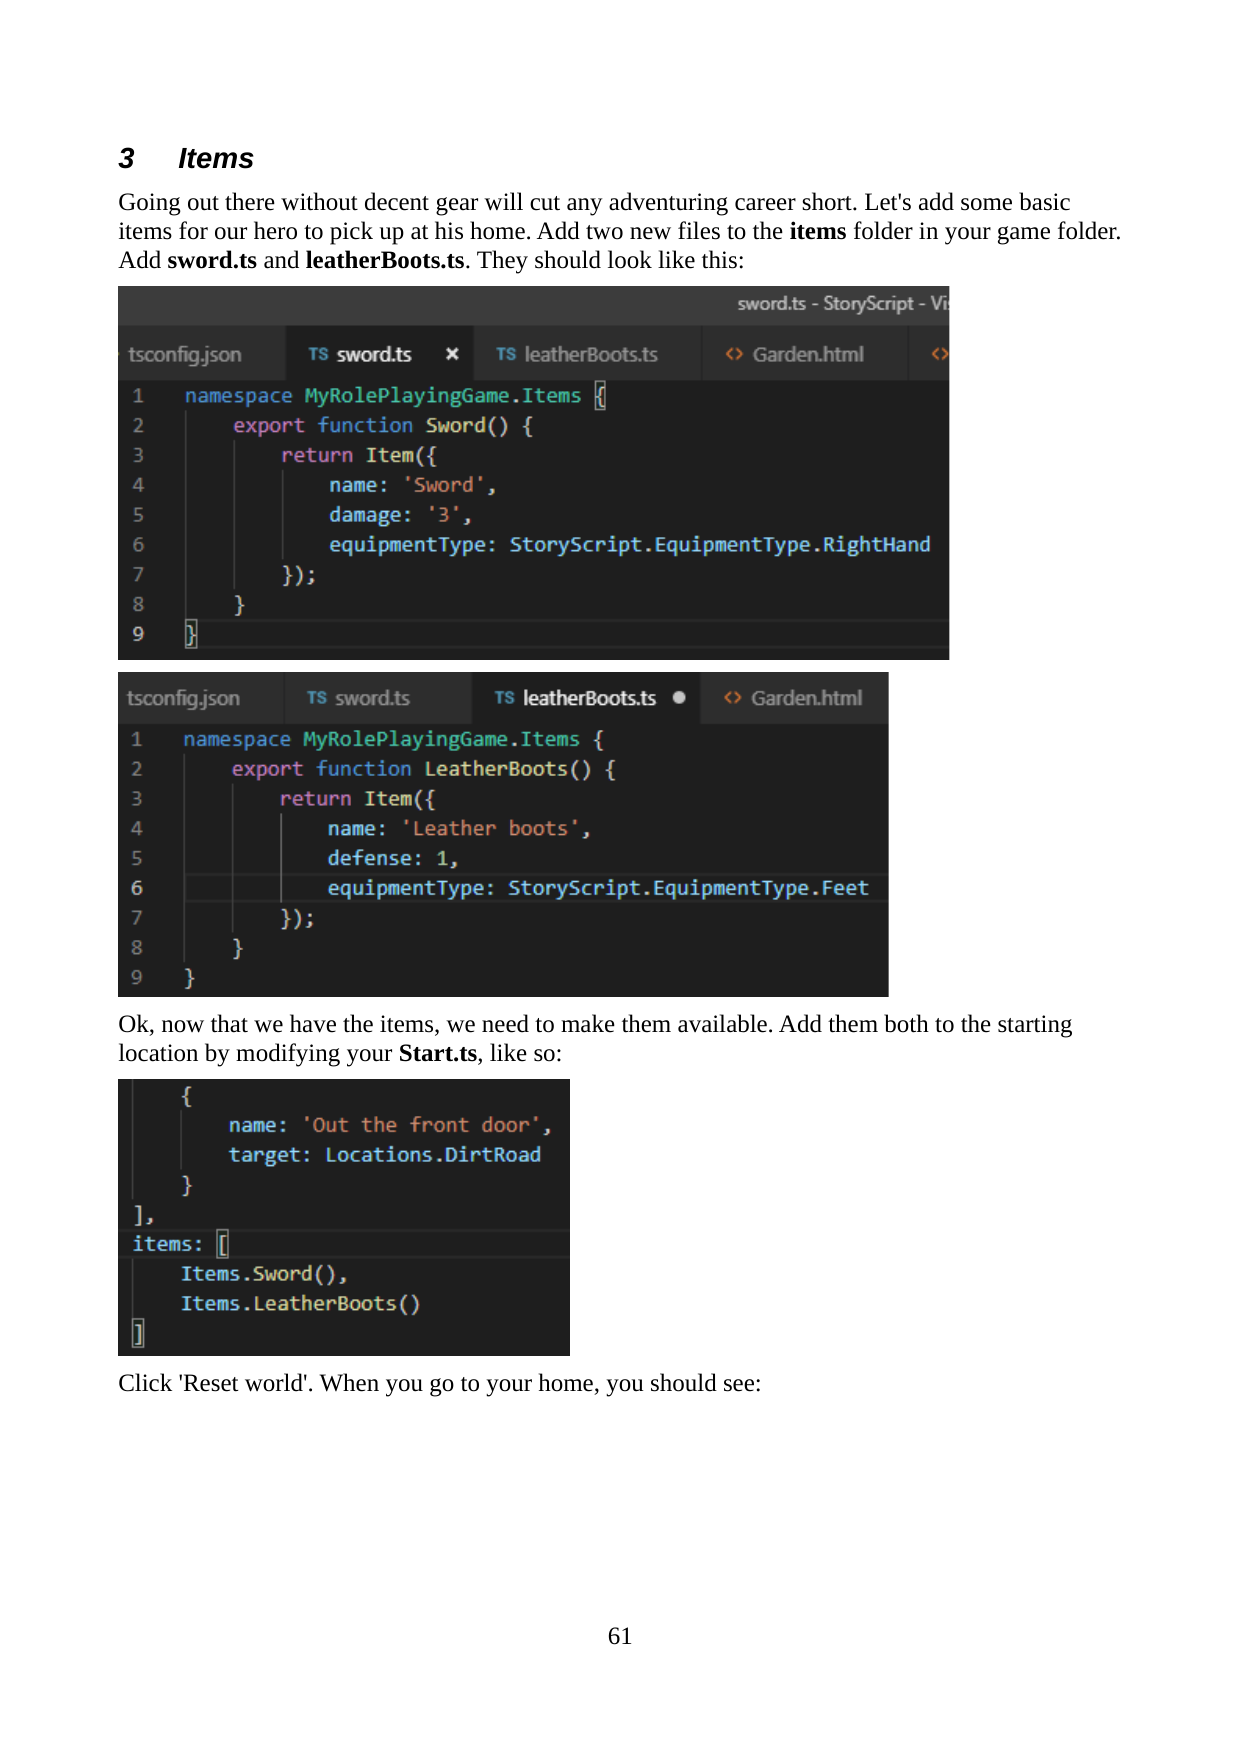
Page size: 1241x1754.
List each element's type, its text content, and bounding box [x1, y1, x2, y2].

subtitle Items [118, 141, 1122, 175]
text Ok, now that we have the items, we need to make them available. Add them both to the starting location by modifying your Start.ts, like so: [118, 1009, 1122, 1067]
text Going out there without decent gear will cut any adventuring career short. Let's add some basic items for our hero to pick up at his home. Add two new files to the items folder in your game folder. Add sword.ts and leatherBoots.ts. They should look like this: [118, 187, 1122, 273]
text Click 'Reset world'. When you go to your home, you should see: [118, 1368, 1122, 1397]
